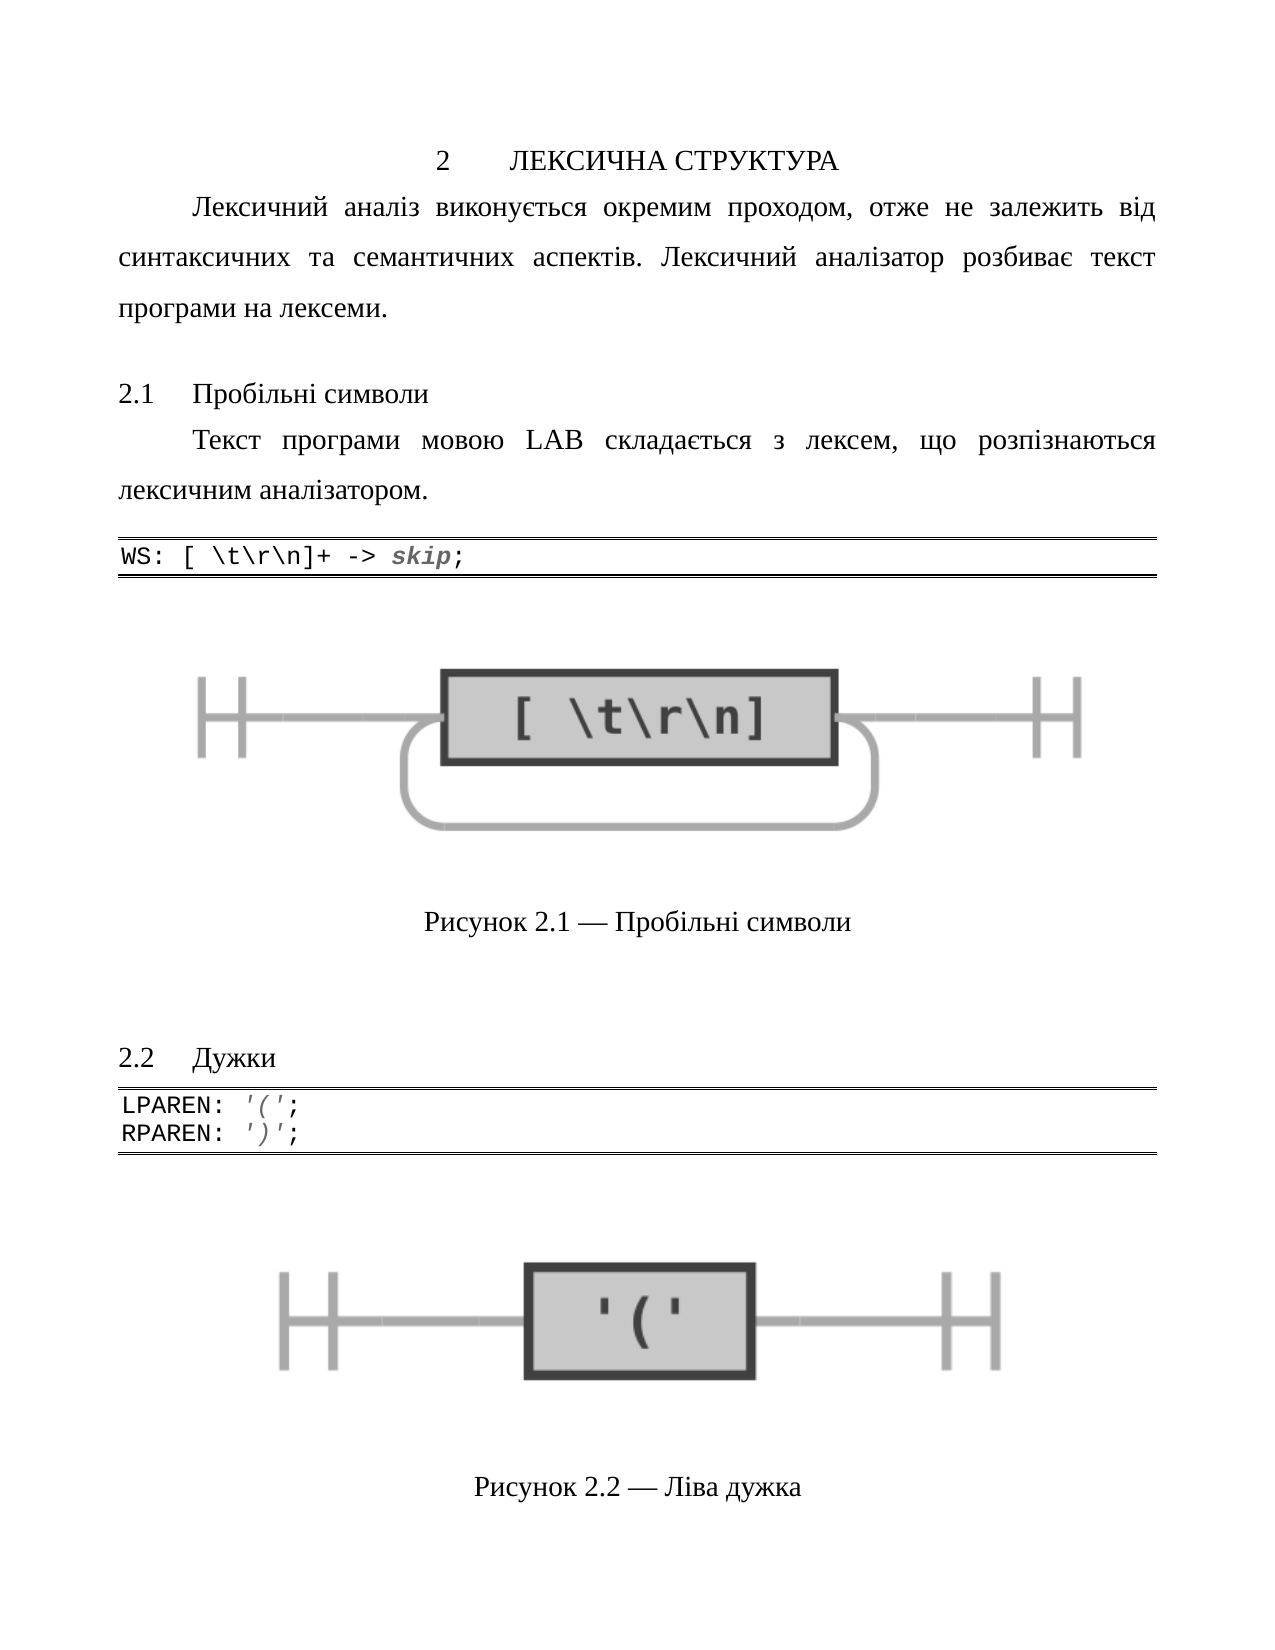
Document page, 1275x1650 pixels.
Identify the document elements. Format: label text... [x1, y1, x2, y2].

text RPAREN: ')'; [118, 1115, 1157, 1152]
picture [118, 590, 1157, 905]
text Рисунок 2.2 — Ліва дужка [184, 1470, 1091, 1503]
text Лексичний аналiз виконується окремим проходом, отже не залежить вiд синтаксичних та семантичних аспектiв. Лексичний аналiзатор розбиває текст програми на лексеми. [118, 189, 1157, 323]
subtitle Лексична структура [118, 143, 1157, 177]
text Текст програми мовою LAB складається з лексем, що розпізнаються лексичним аналізатором. [118, 422, 1157, 506]
subtitle Дужки [118, 1041, 1157, 1074]
text WS: [ \t\r\n]+ -> skip; [118, 540, 1157, 574]
picture [183, 1167, 1092, 1470]
text Рисунок 2.1 — Пробільні символи [118, 905, 1157, 938]
text LPAREN: '('; [118, 1090, 1157, 1115]
subtitle Пробільні символи [118, 376, 1157, 409]
